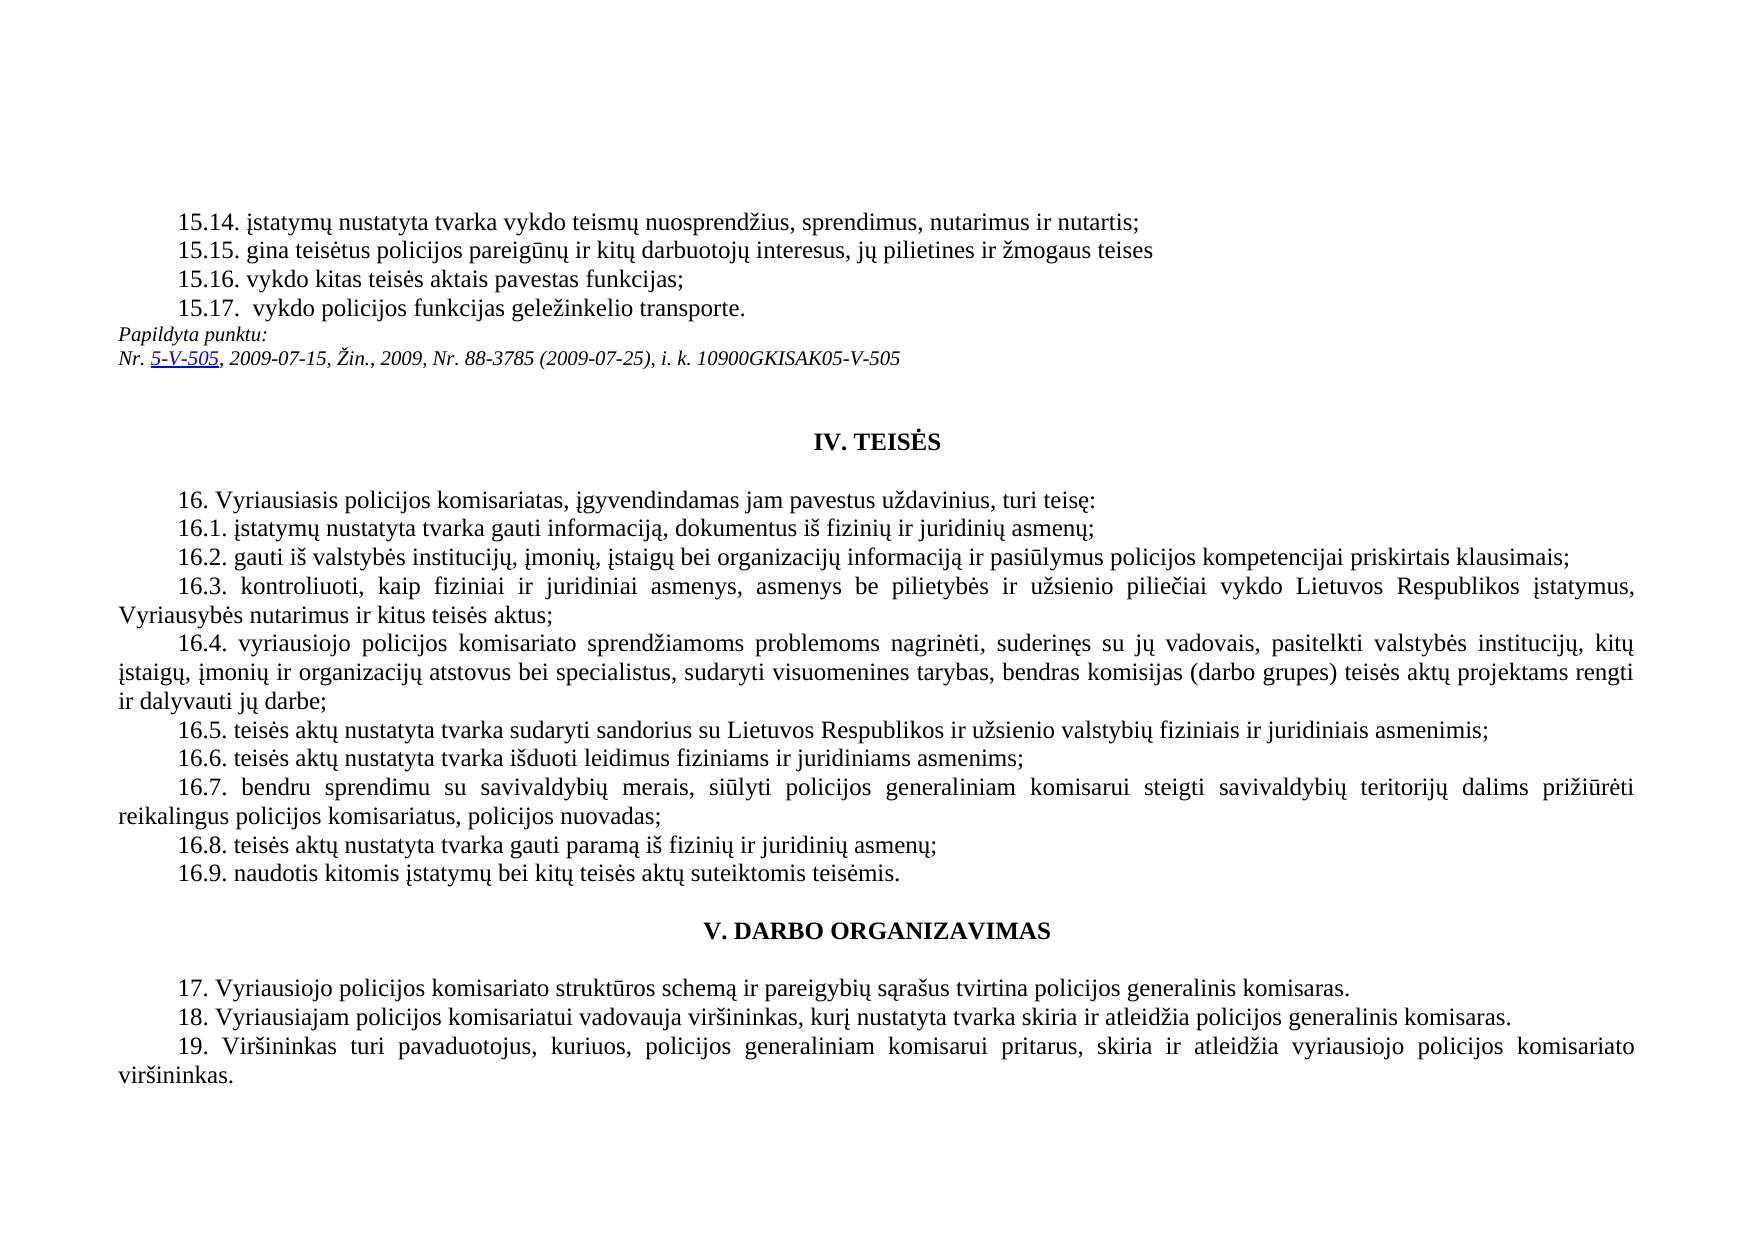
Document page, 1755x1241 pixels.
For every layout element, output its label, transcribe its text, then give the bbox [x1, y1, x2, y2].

text Papildyta punktu: [118, 322, 1636, 346]
text 16.5. teisės aktų nustatyta tvarka sudaryti sandorius su Lietuvos Respublikos ir užsienio valstybių fiziniais ir juridiniais asmenimis; [118, 715, 1636, 743]
text Nr. 5-V-505, 2009-07-15, Žin., 2009, Nr. 88-3785 (2009-07-25), i. k. 10900GKISAK05-V-505 [118, 346, 1636, 370]
text IV. TEISĖS [118, 427, 1636, 456]
text 16.1. įstatymų nustatyta tvarka gauti informaciją, dokumentus iš fizinių ir juridinių asmenų; [118, 513, 1636, 542]
text 16.8. teisės aktų nustatyta tvarka gauti paramą iš fizinių ir juridinių asmenų; [118, 830, 1636, 858]
text V. DARBO ORGANIZAVIMAS [118, 916, 1636, 945]
text 15.16. vykdo kitas teisės aktais pavestas funkcijas; [118, 264, 1636, 293]
text 19. Viršininkas turi pavaduotojus, kuriuos, policijos generaliniam komisarui pritarus, skiria ir atleidžia vyriausiojo policijos komisariato viršininkas. [118, 1031, 1636, 1088]
text 15.14. įstatymų nustatyta tvarka vykdo teismų nuosprendžius, sprendimus, nutarimus ir nutartis; [118, 207, 1636, 235]
text 16.6. teisės aktų nustatyta tvarka išduoti leidimus fiziniams ir juridiniams asmenims; [118, 743, 1636, 772]
text 16.9. naudotis kitomis įstatymų bei kitų teisės aktų suteiktomis teisėmis. [118, 858, 1636, 887]
text 18. Vyriausiajam policijos komisariatui vadovauja viršininkas, kurį nustatyta tvarka skiria ir atleidžia policijos generalinis komisaras. [118, 1002, 1636, 1031]
text 15.17. vykdo policijos funkcijas geležinkelio transporte. [118, 293, 1636, 322]
text 15.15. gina teisėtus policijos pareigūnų ir kitų darbuotojų interesus, jų pilietines ir žmogaus teises [118, 235, 1636, 264]
text 17. Vyriausiojo policijos komisariato struktūros schemą ir pareigybių sąrašus tvirtina policijos generalinis komisaras. [118, 973, 1636, 1002]
text 16.4. vyriausiojo policijos komisariato sprendžiamoms problemoms nagrinėti, suderinęs su jų vadovais, pasitelkti valstybės institucijų, kitų įstaigų, įmonių ir organizacijų atstovus bei specialistus, sudaryti visuomenines tarybas, bendras komisijas (darbo grupes) teisės aktų projektams rengti ir dalyvauti jų darbe; [118, 628, 1636, 715]
text 16.7. bendru sprendimu su savivaldybių merais, siūlyti policijos generaliniam komisarui steigti savivaldybių teritorijų dalims prižiūrėti reikalingus policijos komisariatus, policijos nuovadas; [118, 772, 1636, 830]
text 16.2. gauti iš valstybės institucijų, įmonių, įstaigų bei organizacijų informaciją ir pasiūlymus policijos kompetencijai priskirtais klausimais; [118, 542, 1636, 571]
text 16. Vyriausiasis policijos komisariatas, įgyvendindamas jam pavestus uždavinius, turi teisę: [118, 485, 1636, 513]
text 16.3. kontroliuoti, kaip fiziniai ir juridiniai asmenys, asmenys be pilietybės ir užsienio piliečiai vykdo Lietuvos Respublikos įstatymus, Vyriausybės nutarimus ir kitus teisės aktus; [118, 571, 1636, 628]
